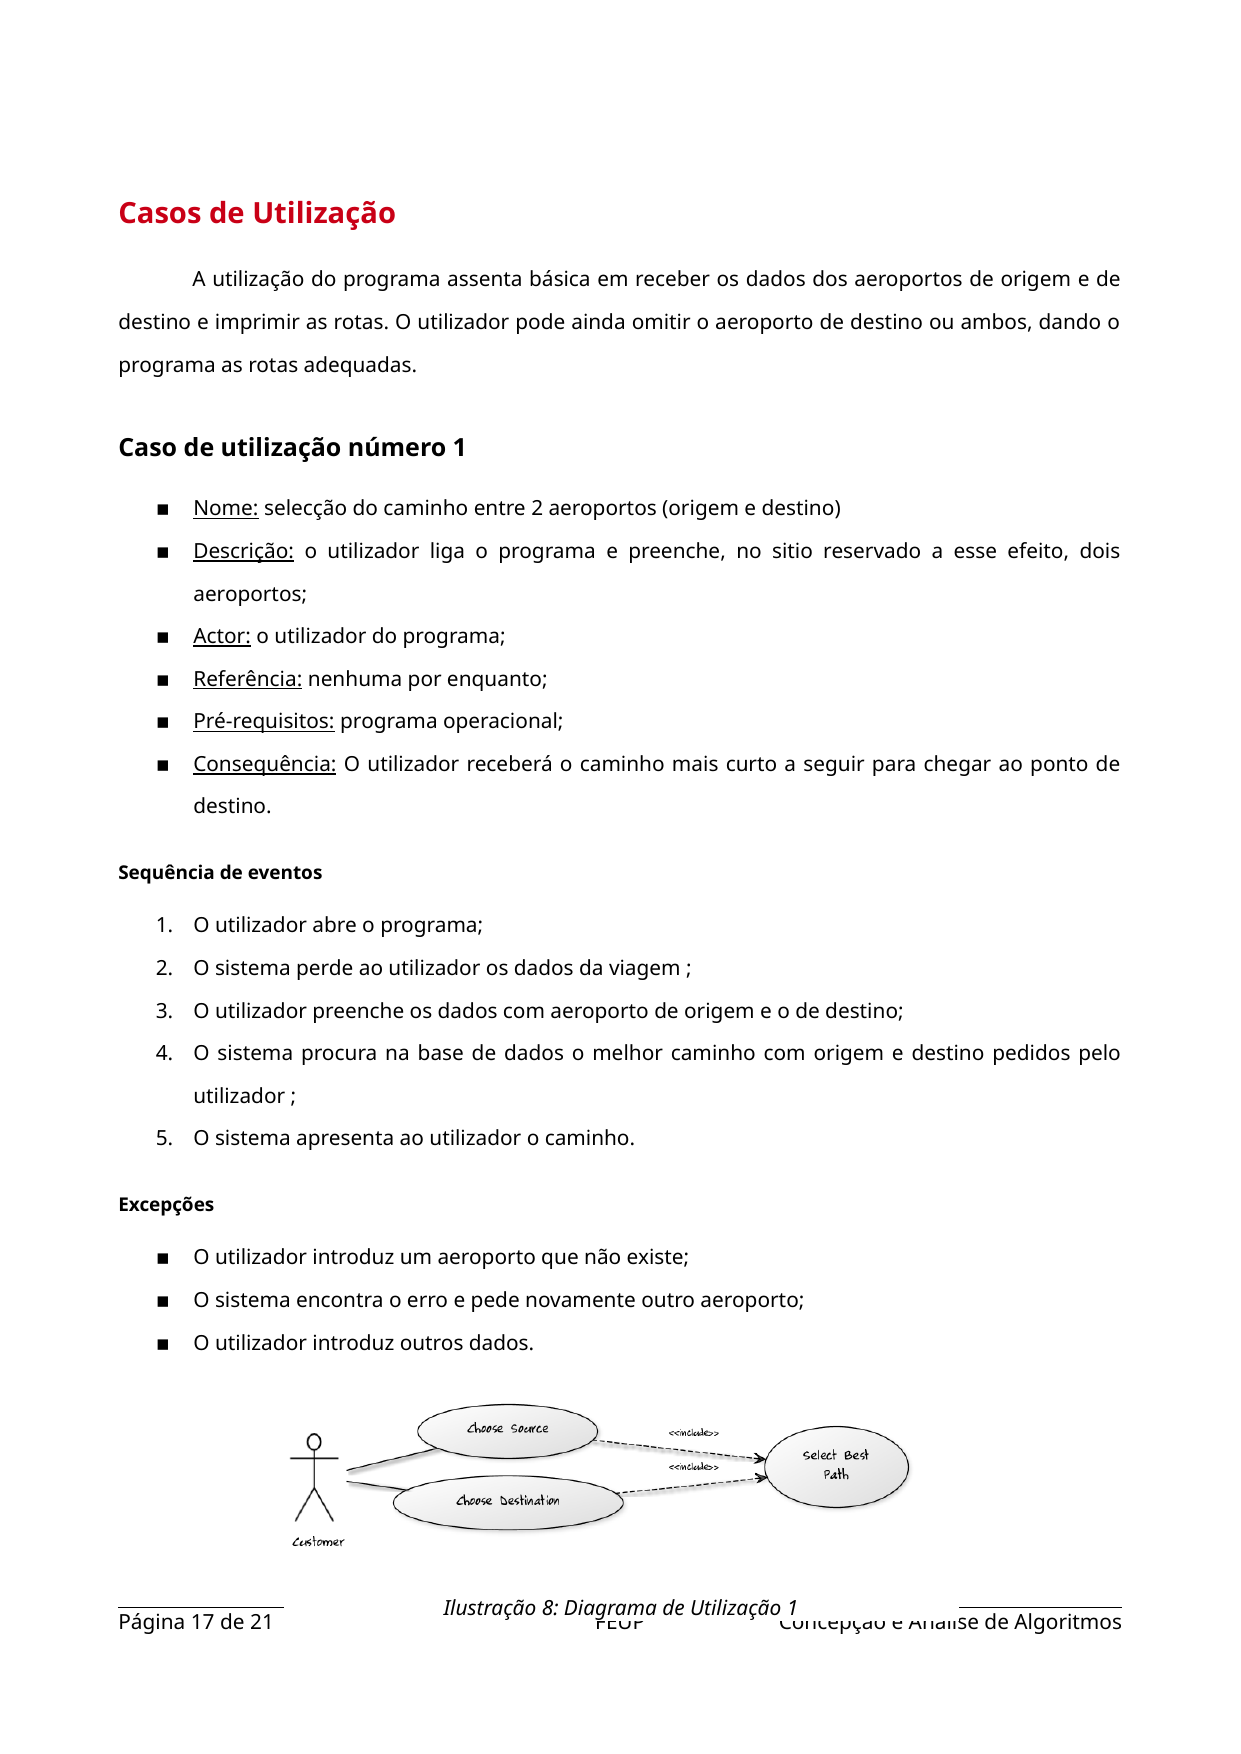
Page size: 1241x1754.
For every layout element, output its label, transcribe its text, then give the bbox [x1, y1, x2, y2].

list Pré-requisitos: programa operacional; [156, 706, 1122, 735]
subtitle Sequência de eventos [118, 859, 1122, 885]
subtitle Caso de utilização número 1 [118, 430, 1122, 464]
list O sistema perde ao utilizador os dados da viagem ; [156, 953, 1122, 982]
list O utilizador introduz um aeroporto que não existe; [156, 1242, 1122, 1271]
list Nome: selecção do caminho entre 2 aeroportos (origem e destino) [156, 493, 1122, 522]
list Actor: o utilizador do programa; [156, 621, 1122, 650]
text Ilustração 8: Diagrama de Utilização 1 [284, 1579, 959, 1621]
subtitle Excepções [118, 1191, 1122, 1217]
text A utilização do programa assenta básica em receber os dados dos aeroportos de origem e de destino e imprimir as rotas. O utilizador pode ainda omitir o aeroporto de destino ou ambos, dando o programa as rotas adequadas. [118, 264, 1122, 378]
list O sistema procura na base de dados o melhor caminho com origem e destino pedidos pelo utilizador ; [156, 1038, 1122, 1109]
list O utilizador abre o programa; [156, 911, 1122, 939]
picture [253, 1383, 929, 1579]
list O utilizador preenche os dados com aeroporto de origem e o de destino; [156, 996, 1122, 1024]
list O sistema apresenta ao utilizador o caminho. [156, 1123, 1122, 1152]
list O sistema encontra o erro e pede novamente outro aeroporto; [156, 1285, 1122, 1313]
list Descrição: o utilizador liga o programa e preenche, no sitio reservado a esse efeito, dois aeroportos; [156, 536, 1122, 607]
subtitle Casos de Utilização [118, 193, 1122, 232]
list Consequência: O utilizador receberá o caminho mais curto a seguir para chegar ao ponto de destino. [156, 749, 1122, 820]
list O utilizador introduz outros dados. [156, 1328, 1122, 1356]
list Referência: nenhuma por enquanto; [156, 664, 1122, 692]
